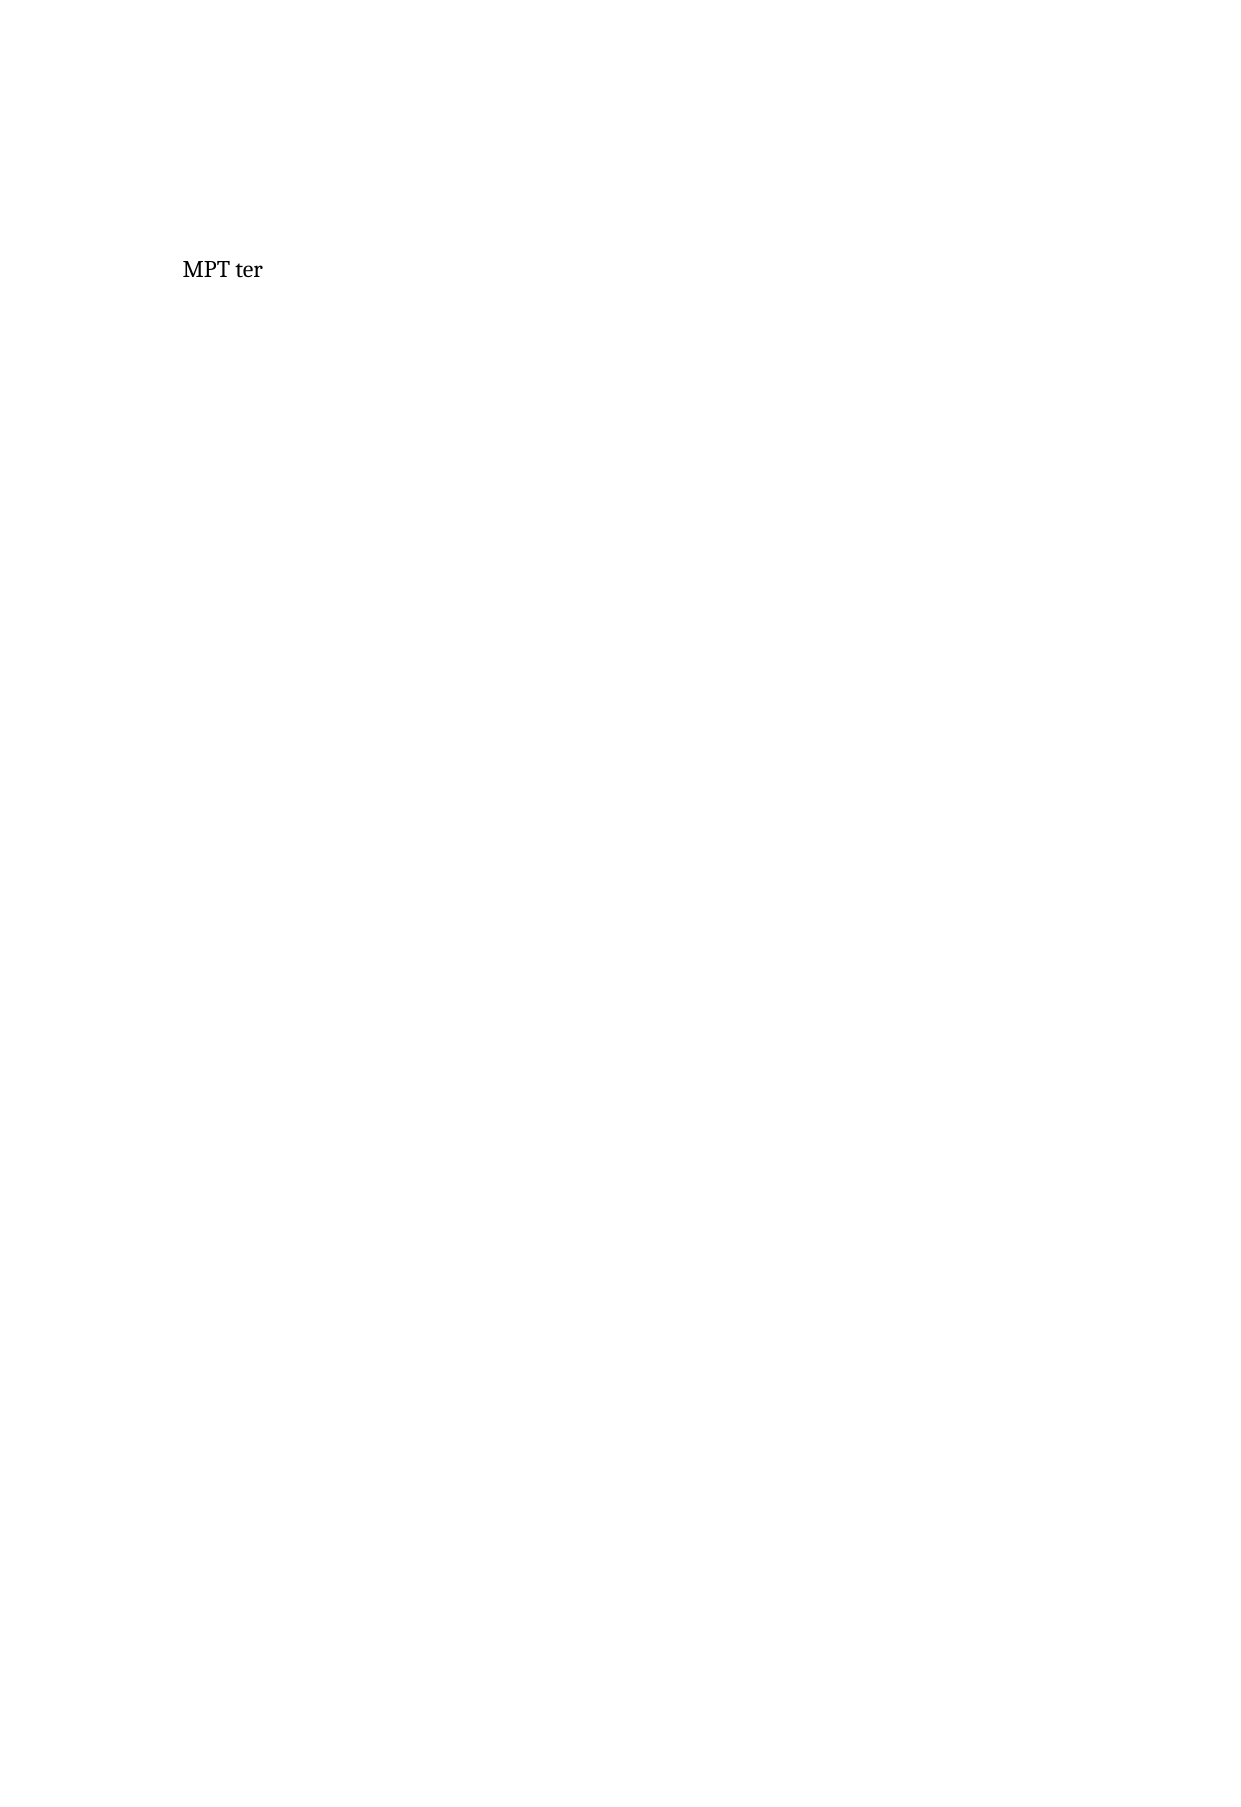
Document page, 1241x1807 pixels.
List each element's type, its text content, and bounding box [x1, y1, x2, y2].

text MPT ter [177, 255, 1068, 283]
